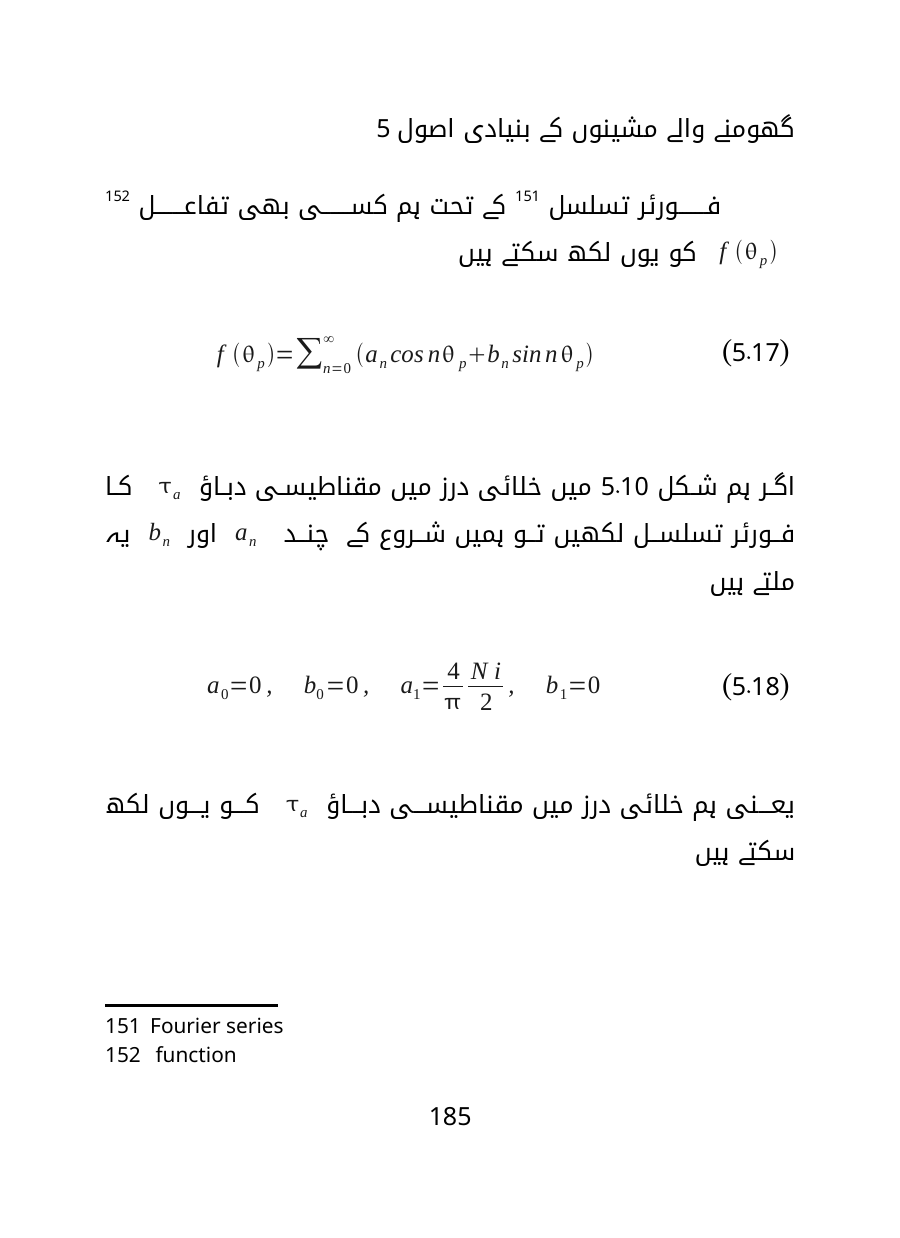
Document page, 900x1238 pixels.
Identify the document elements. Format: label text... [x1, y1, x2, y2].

text Fourier series [105, 1012, 795, 1040]
table_header (5.17) [693, 324, 795, 395]
text اگر ہم شکل 5.10 میں خلائی درز میں مقناطیسی دباؤ کا فورئر تسلسل لکھیں تو ہمیں شروع کے چند اوریہ ملتے ہیں [105, 463, 795, 605]
table_header (5.18) [694, 652, 795, 735]
table_header [105, 652, 694, 735]
text function [105, 1040, 795, 1068]
text فورئر تسلسل کے تحت ہم کسی بھی تفاعل کو یوں لکھ سکتے ہیں [105, 182, 795, 277]
table_header [105, 324, 692, 395]
text یعنی ہم خلائی درز میں مقناطیسی دباؤ کو یوں لکھ سکتے ہیں [105, 781, 795, 876]
